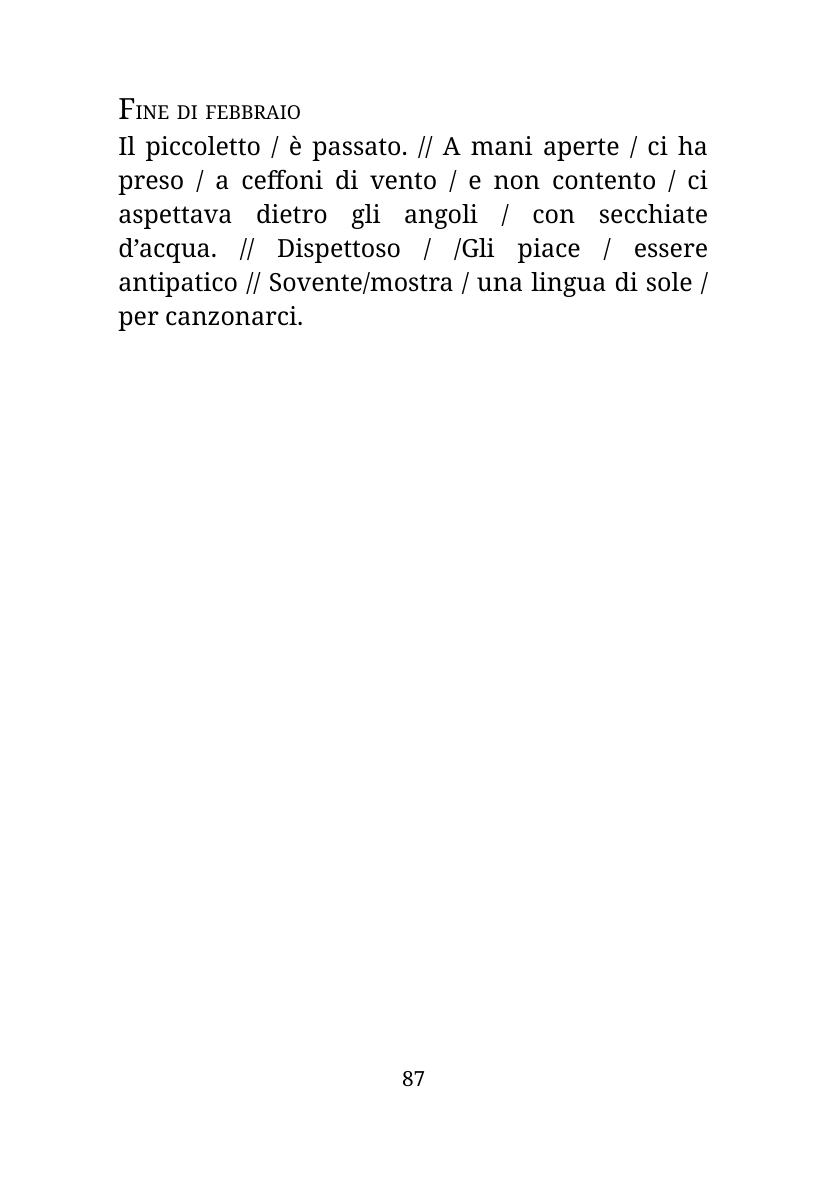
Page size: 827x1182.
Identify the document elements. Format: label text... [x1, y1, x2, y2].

text Il piccoletto / è passato. // A mani aperte / ci ha preso / a ceffoni di vento / e non contento / ci aspettava dietro gli angoli / con secchiate d’acqua. // Dispettoso / /Gli piace / essere antipatico // Sovente/mostra / una lingua di sole / per canzonarci. [118, 128, 709, 333]
text Fine di febbraio [118, 88, 709, 128]
